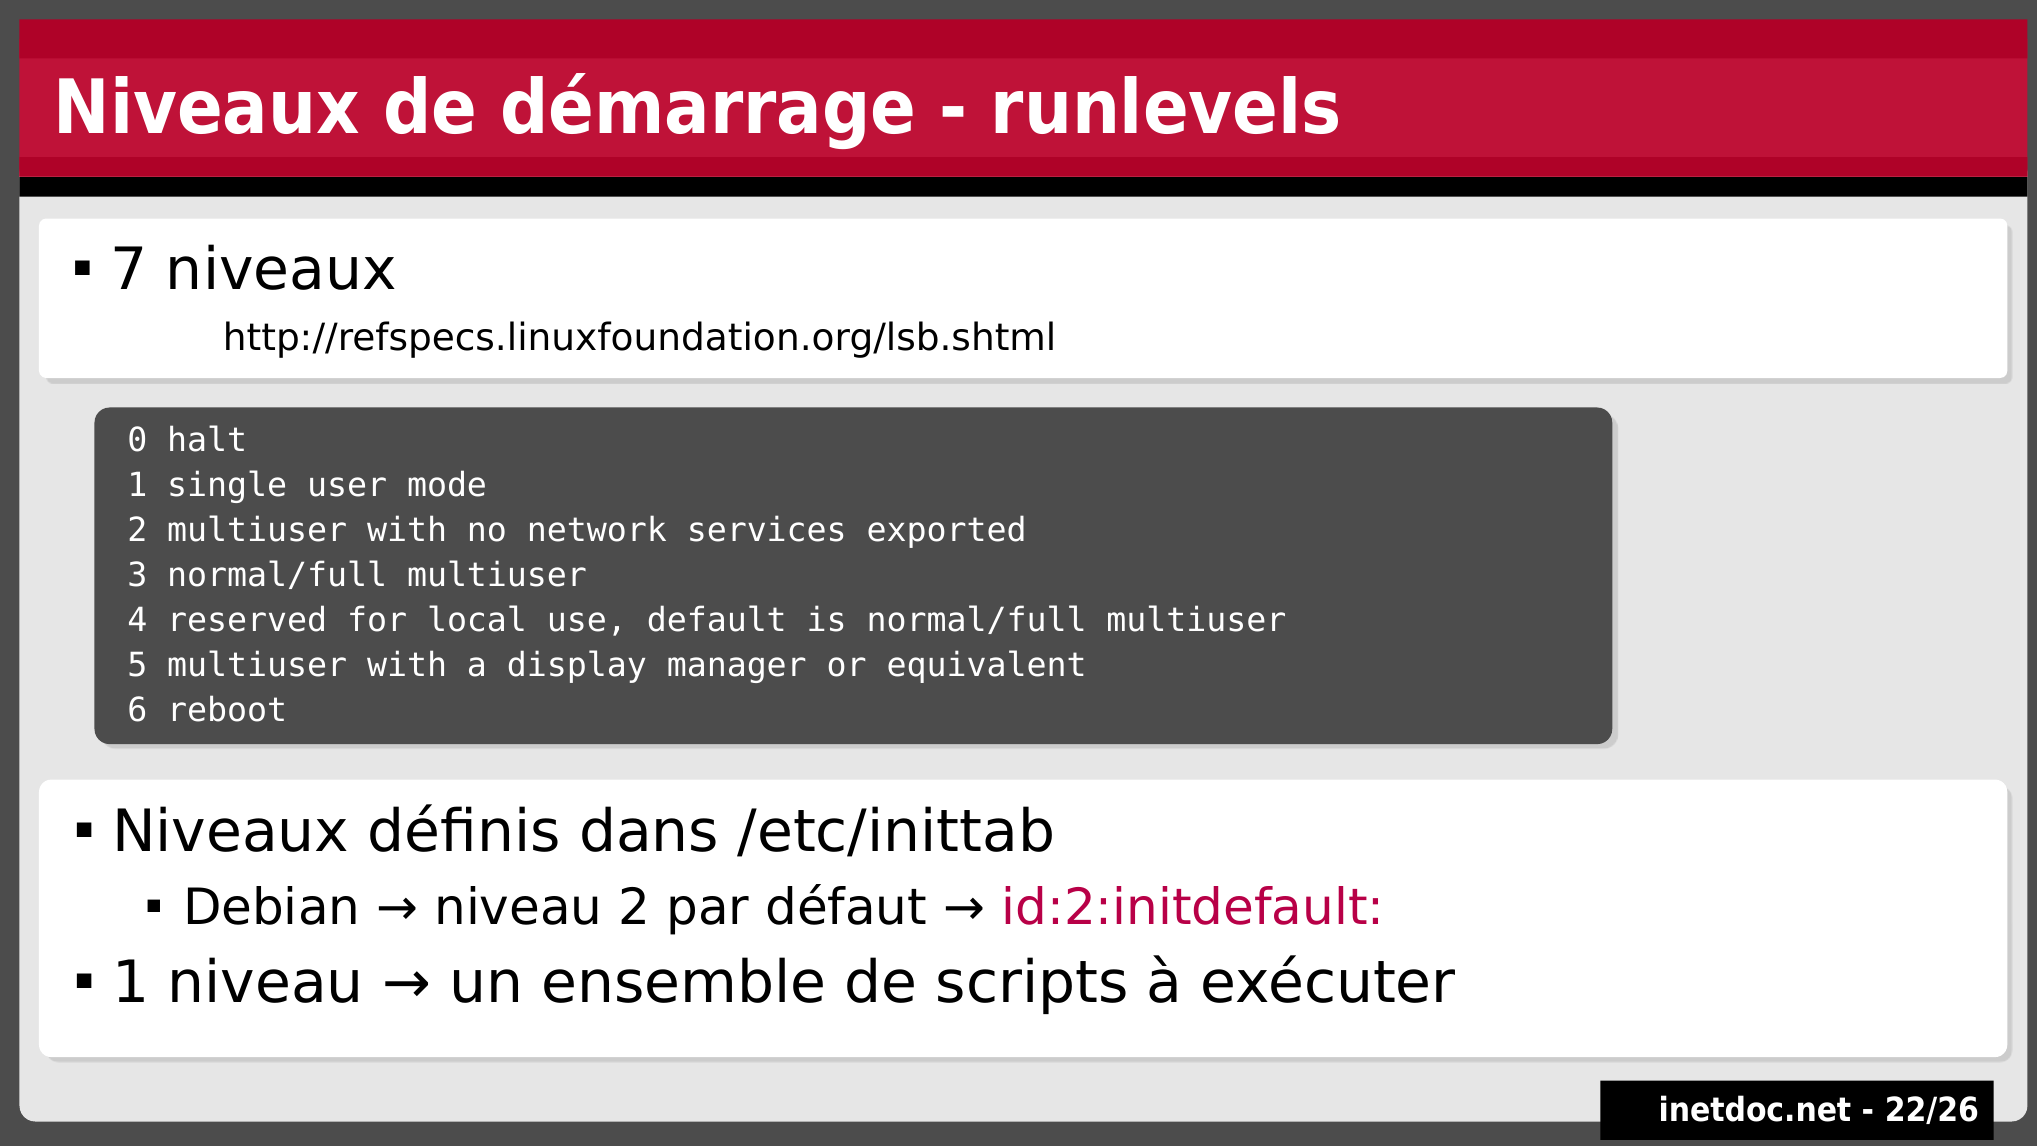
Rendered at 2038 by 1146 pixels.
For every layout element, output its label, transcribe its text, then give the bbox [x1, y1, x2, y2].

text_box 7 niveaux http://refspecs.linuxfoundation.org/lsb.shtml [38, 218, 2008, 379]
text_box inetdoc.net - <numéro>/26 [1600, 1080, 1994, 1140]
text_box [19, 157, 2028, 1122]
text_box [19, 19, 2028, 59]
text_box 0 halt 1 single user mode 2 multiuser with no network services exported 3 normal/full multiuser 4 reserved for local use, default is normal/full multiuser 5 multiuser with a display manager or equivalent 6 reboot [94, 407, 1613, 745]
text_box Niveaux définis dans /etc/inittab Debian → niveau 2 par défaut → id:2:initdefault: 1 niveau → un ensemble de scripts à exécuter [38, 779, 2008, 1058]
text_box Niveaux de démarrage - runlevels [19, 59, 2028, 157]
